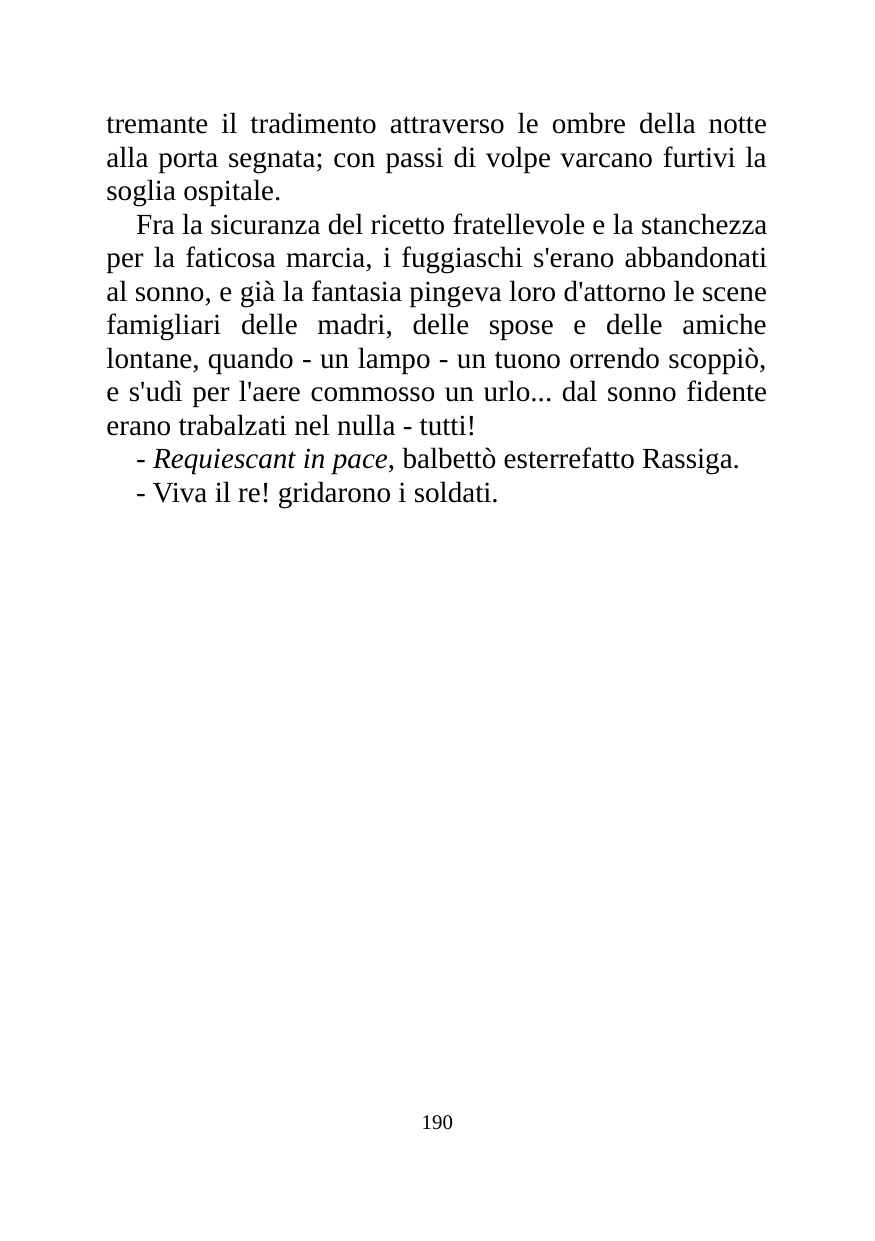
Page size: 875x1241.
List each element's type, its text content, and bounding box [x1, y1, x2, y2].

text Fra la sicuranza del ricetto fratellevole e la stanchezza per la faticosa marcia, i fuggiaschi s'erano abbandonati al sonno, e già la fantasia pingeva loro d'attorno le scene famigliari delle madri, delle spose e delle amiche lontane, quando - un lampo - un tuono orrendo scoppiò, e s'udì per l'aere commosso un urlo... dal sonno fidente erano trabalzati nel nulla - tutti! [106, 207, 768, 442]
text tremante il tradimento attraverso le ombre della notte alla porta segnata; con passi di volpe varcano furtivi la soglia ospitale. [106, 106, 768, 207]
text - Requiescant in pace, balbettò esterrefatto Rassiga. [106, 442, 768, 475]
text - Viva il re! gridarono i soldati. [106, 475, 768, 509]
